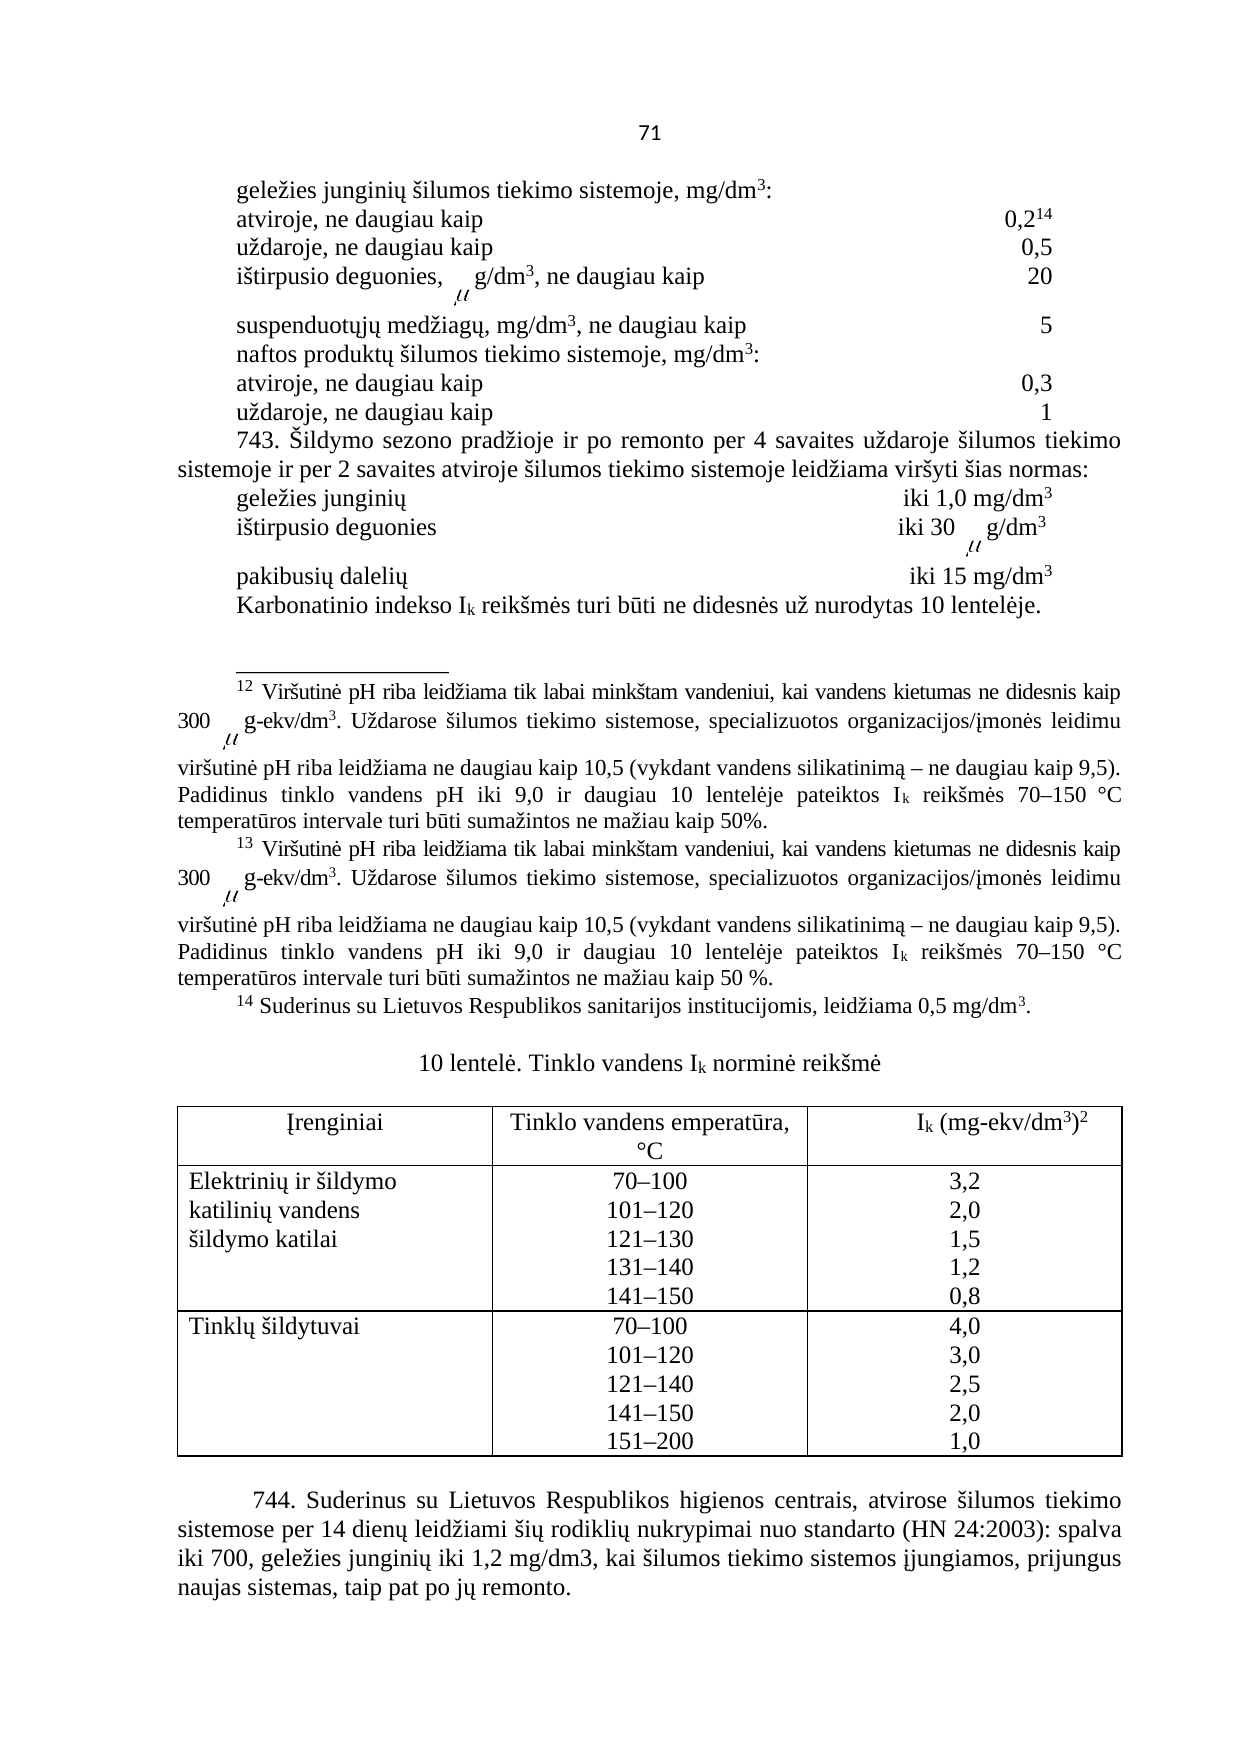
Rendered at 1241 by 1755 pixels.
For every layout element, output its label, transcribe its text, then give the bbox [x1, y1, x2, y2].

text 10 lentelė. Tinklo vandens Ik norminė reikšmė [177, 1048, 1122, 1077]
table_cell katilinių vandens [178, 1195, 492, 1224]
table_cell Elektrinių ir šildymo [178, 1166, 492, 1195]
table_cell 151–200 [493, 1426, 807, 1455]
table_cell 3,2 [808, 1166, 1121, 1195]
table_header Įrenginiai [178, 1107, 492, 1164]
table_cell 121–130 [493, 1224, 807, 1252]
table_cell 2,5 [808, 1369, 1121, 1398]
table_cell 101–120 [493, 1340, 807, 1369]
text atviroje, ne daugiau kaip 0,214 [177, 204, 1122, 232]
table_cell Tinklų šildytuvai [178, 1312, 492, 1340]
text atviroje, ne daugiau kaip 0,3 [177, 368, 1122, 397]
text _________________ [177, 647, 1122, 676]
table_header Tinklo vandens emperatūra, °C [493, 1107, 807, 1164]
table_cell 70–100 [493, 1166, 807, 1195]
table_cell [178, 1369, 492, 1398]
text pakibusių dalelių iki 15 mg/dm3 [177, 561, 1122, 590]
table_cell 101–120 [493, 1195, 807, 1224]
text 743. Šildymo sezono pradžioje ir po remonto per 4 savaites uždaroje šilumos tiekimo sistemoje ir per 2 savaites atviroje šilumos tiekimo sistemoje leidžiama viršyti šias normas: [177, 426, 1122, 483]
table_cell 3,0 [808, 1340, 1121, 1369]
table_cell 1,5 [808, 1224, 1121, 1252]
table_cell [178, 1398, 492, 1426]
table_cell 2,0 [808, 1195, 1121, 1224]
table_cell 141–150 [493, 1281, 807, 1310]
table_cell šildymo katilai [178, 1224, 492, 1252]
table_cell [178, 1253, 492, 1281]
table_cell [178, 1281, 492, 1310]
table_cell 2,0 [808, 1398, 1121, 1426]
text geležies junginių iki 1,0 mg/dm3 [177, 483, 1122, 512]
table_header Ik (mg-ekv/dm3)2 [808, 1107, 1121, 1164]
table_cell 1,0 [808, 1426, 1121, 1455]
text ištirpusio deguonies iki 30 miug/dm3 [177, 512, 1122, 561]
text 14 Suderinus su Lietuvos Respublikos sanitarijos institucijomis, leidžiama 0,5 mg/dm3. [177, 991, 1122, 1019]
text 744. Suderinus su Lietuvos Respublikos higienos centrais, atvirose šilumos tiekimo sistemose per 14 dienų leidžiami šių rodiklių nukrypimai nuo standarto (HN 24:2003): spalva iki 700, geležies junginių iki 1,2 mg/dm3, kai šilumos tiekimo sistemos įjungiamos, prijungus naujas sistemas, taip pat po jų remonto. [177, 1486, 1122, 1601]
text geležies junginių šilumos tiekimo sistemoje, mg/dm3: [177, 175, 1122, 204]
text uždaroje, ne daugiau kaip 0,5 [177, 232, 1122, 261]
table_cell 1,2 [808, 1253, 1121, 1281]
table_cell [178, 1340, 492, 1369]
text 13 Viršutinė pH riba leidžiama tik labai minkštam vandeniui, kai vandens kietumas ne didesnis kaip 300 miug-ekv/dm3. Uždarose šilumos tiekimo sistemose, specializuotos organizacijos/įmonės leidimu viršutinė pH riba leidžiama ne daugiau kaip 10,5 (vykdant vandens silikatinimą – ne daugiau kaip 9,5). Padidinus tinklo vandens pH iki 9,0 ir daugiau 10 lentelėje pateiktos Ik reikšmės 70–150 °C temperatūros intervale turi būti sumažintos ne mažiau kaip 50 %. [177, 833, 1122, 991]
text 12 Viršutinė pH riba leidžiama tik labai minkštam vandeniui, kai vandens kietumas ne didesnis kaip 300 miug-ekv/dm3. Uždarose šilumos tiekimo sistemose, specializuotos organizacijos/įmonės leidimu viršutinė pH riba leidžiama ne daugiau kaip 10,5 (vykdant vandens silikatinimą – ne daugiau kaip 9,5). Padidinus tinklo vandens pH iki 9,0 ir daugiau 10 lentelėje pateiktos Ik reikšmės 70–150 °C temperatūros intervale turi būti sumažintos ne mažiau kaip 50%. [177, 676, 1122, 833]
text naftos produktų šilumos tiekimo sistemoje, mg/dm3: [177, 339, 1122, 368]
table_cell [178, 1426, 492, 1455]
table_cell 0,8 [808, 1281, 1121, 1310]
text ištirpusio deguonies, miug/dm3, ne daugiau kaip 20 [177, 261, 1122, 311]
text Karbonatinio indekso Ik reikšmės turi būti ne didesnės už nurodytas 10 lentelėje. [177, 590, 1122, 619]
table_cell 141–150 [493, 1398, 807, 1426]
text suspenduotųjų medžiagų, mg/dm3, ne daugiau kaip 5 [177, 311, 1122, 339]
text uždaroje, ne daugiau kaip 1 [177, 397, 1122, 426]
table_cell 131–140 [493, 1253, 807, 1281]
table_cell 121–140 [493, 1369, 807, 1398]
table_cell 70–100 [493, 1312, 807, 1340]
table_cell 4,0 [808, 1312, 1121, 1340]
